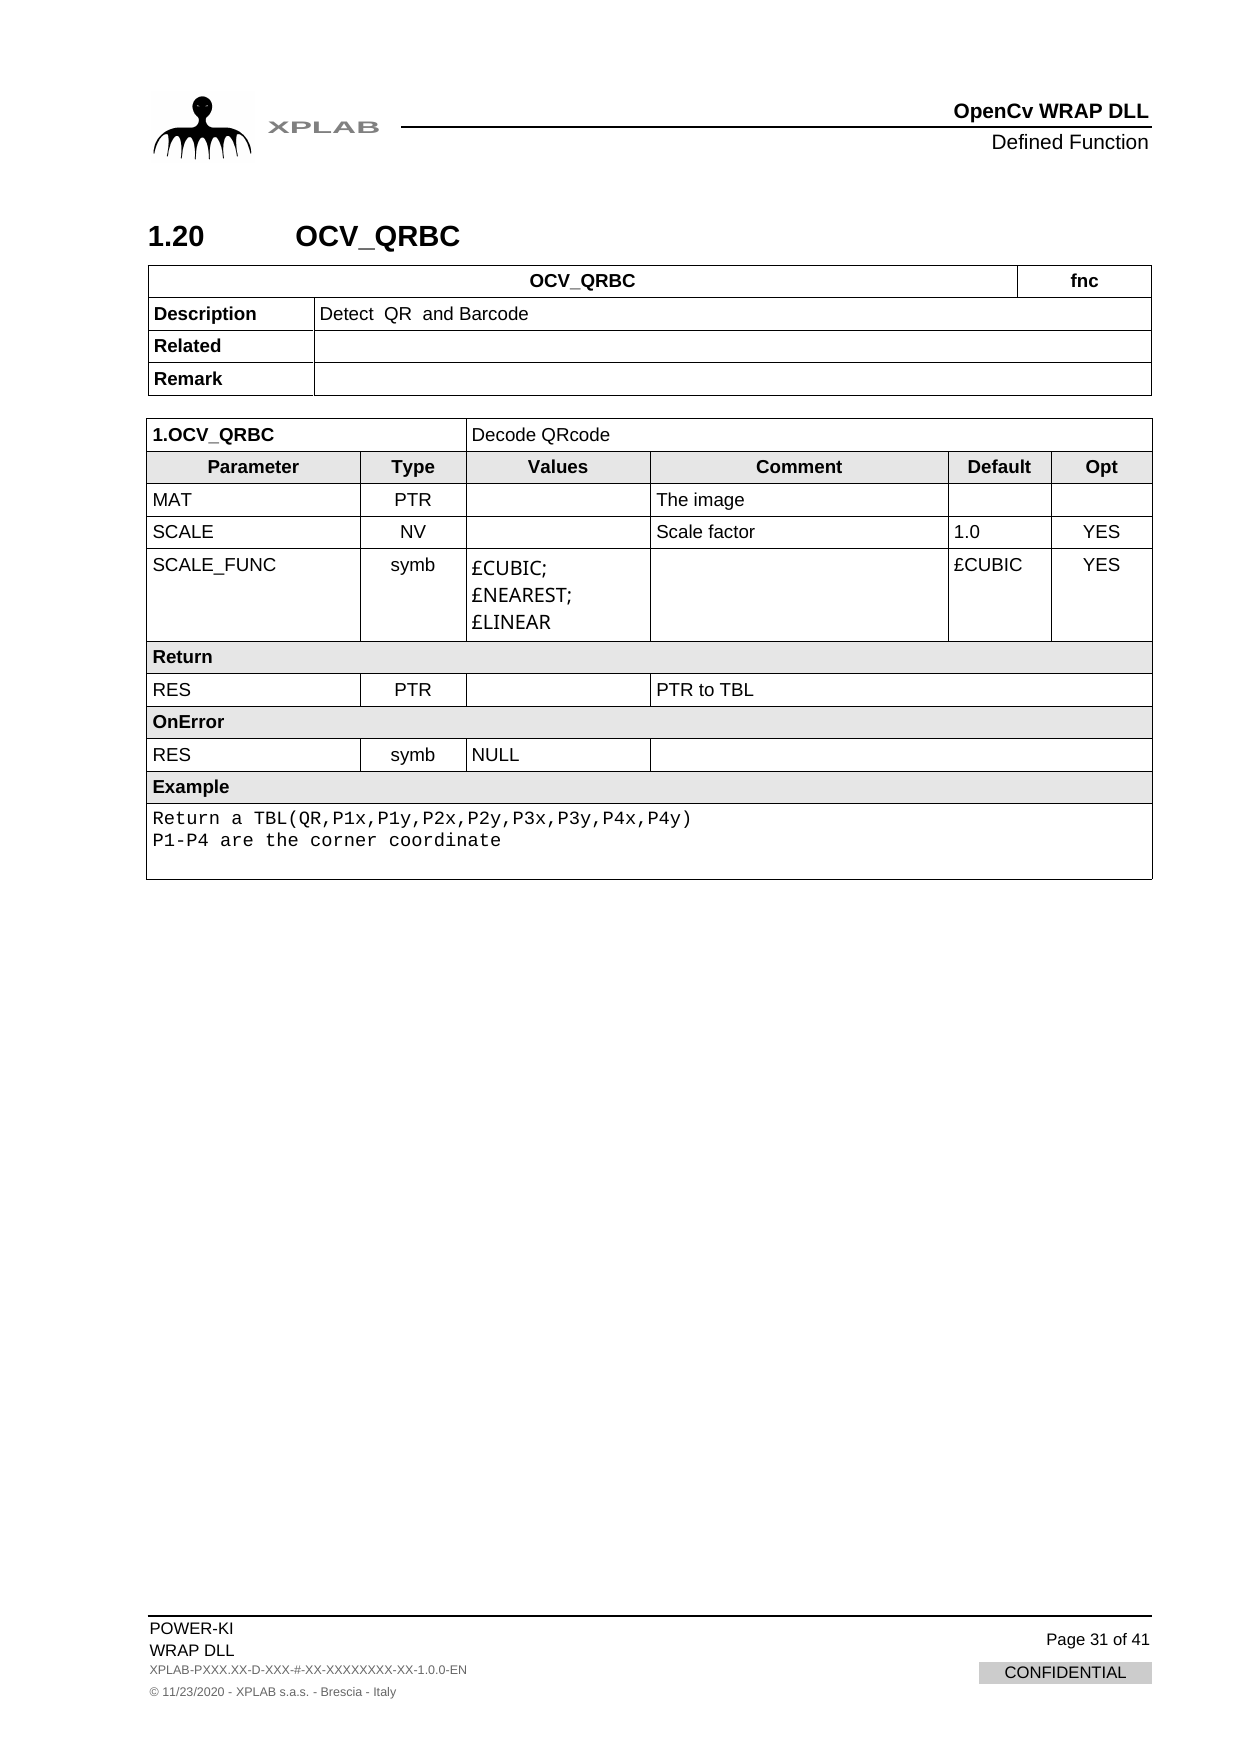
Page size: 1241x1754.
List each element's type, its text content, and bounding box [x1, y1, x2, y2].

table_cell YES [1052, 517, 1152, 548]
table_cell £CUBIC [949, 549, 1051, 641]
table_cell Values [467, 452, 650, 483]
table_cell [467, 674, 650, 706]
table_cell Opt [1052, 452, 1152, 483]
table_cell [315, 331, 1151, 362]
subtitle OCV_QRBC [148, 220, 1152, 252]
table_cell Detect QR and Barcode [315, 298, 1151, 330]
table_cell NV [361, 517, 466, 548]
table_cell Scale factor [651, 517, 948, 548]
table_cell Type [361, 452, 466, 483]
table_cell Return [147, 642, 1152, 673]
table_header fnc [1018, 266, 1151, 297]
table_cell symb [361, 549, 466, 641]
table_header Decode QRcode [467, 419, 1152, 451]
table_cell RES [147, 739, 360, 771]
table_cell The image [651, 484, 948, 516]
table_cell [467, 484, 650, 516]
table_cell SCALE [147, 517, 360, 548]
table_cell Return a TBL(QR,P1x,P1y,P2x,P2y,P3x,P3y,P4x,P4y) P1-P4 are the corner coordinate [147, 804, 1152, 879]
table_cell [467, 517, 650, 548]
table_cell YES [1052, 549, 1152, 641]
table_cell PTR [361, 674, 466, 706]
table_cell Remark [149, 363, 313, 395]
table_cell RES [147, 674, 360, 706]
table_cell [1052, 484, 1152, 516]
table_cell SCALE_FUNC [147, 549, 360, 641]
picture [150, 91, 255, 163]
table_header OCV_QRBC [149, 266, 1017, 297]
table_cell PTR [361, 484, 466, 516]
table_cell Related [149, 331, 313, 362]
table_cell Default [949, 452, 1051, 483]
table_cell Parameter [147, 452, 360, 483]
table_cell [651, 549, 948, 641]
table_cell MAT [147, 484, 360, 516]
table_cell OnError [147, 707, 1152, 738]
table_cell PTR to TBL [651, 674, 1152, 706]
table_header 1.OCV_QRBC [147, 419, 466, 451]
table_cell [315, 363, 1151, 395]
table_cell [949, 484, 1051, 516]
table_cell Description [149, 298, 313, 330]
table_cell NULL [467, 739, 650, 771]
table_cell symb [361, 739, 466, 771]
table_cell 1.0 [949, 517, 1051, 548]
table_cell Example [147, 772, 1152, 803]
table_cell £CUBIC;£NEAREST;£LINEAR [467, 549, 650, 641]
table_cell [651, 739, 1152, 771]
table_cell Comment [651, 452, 948, 483]
